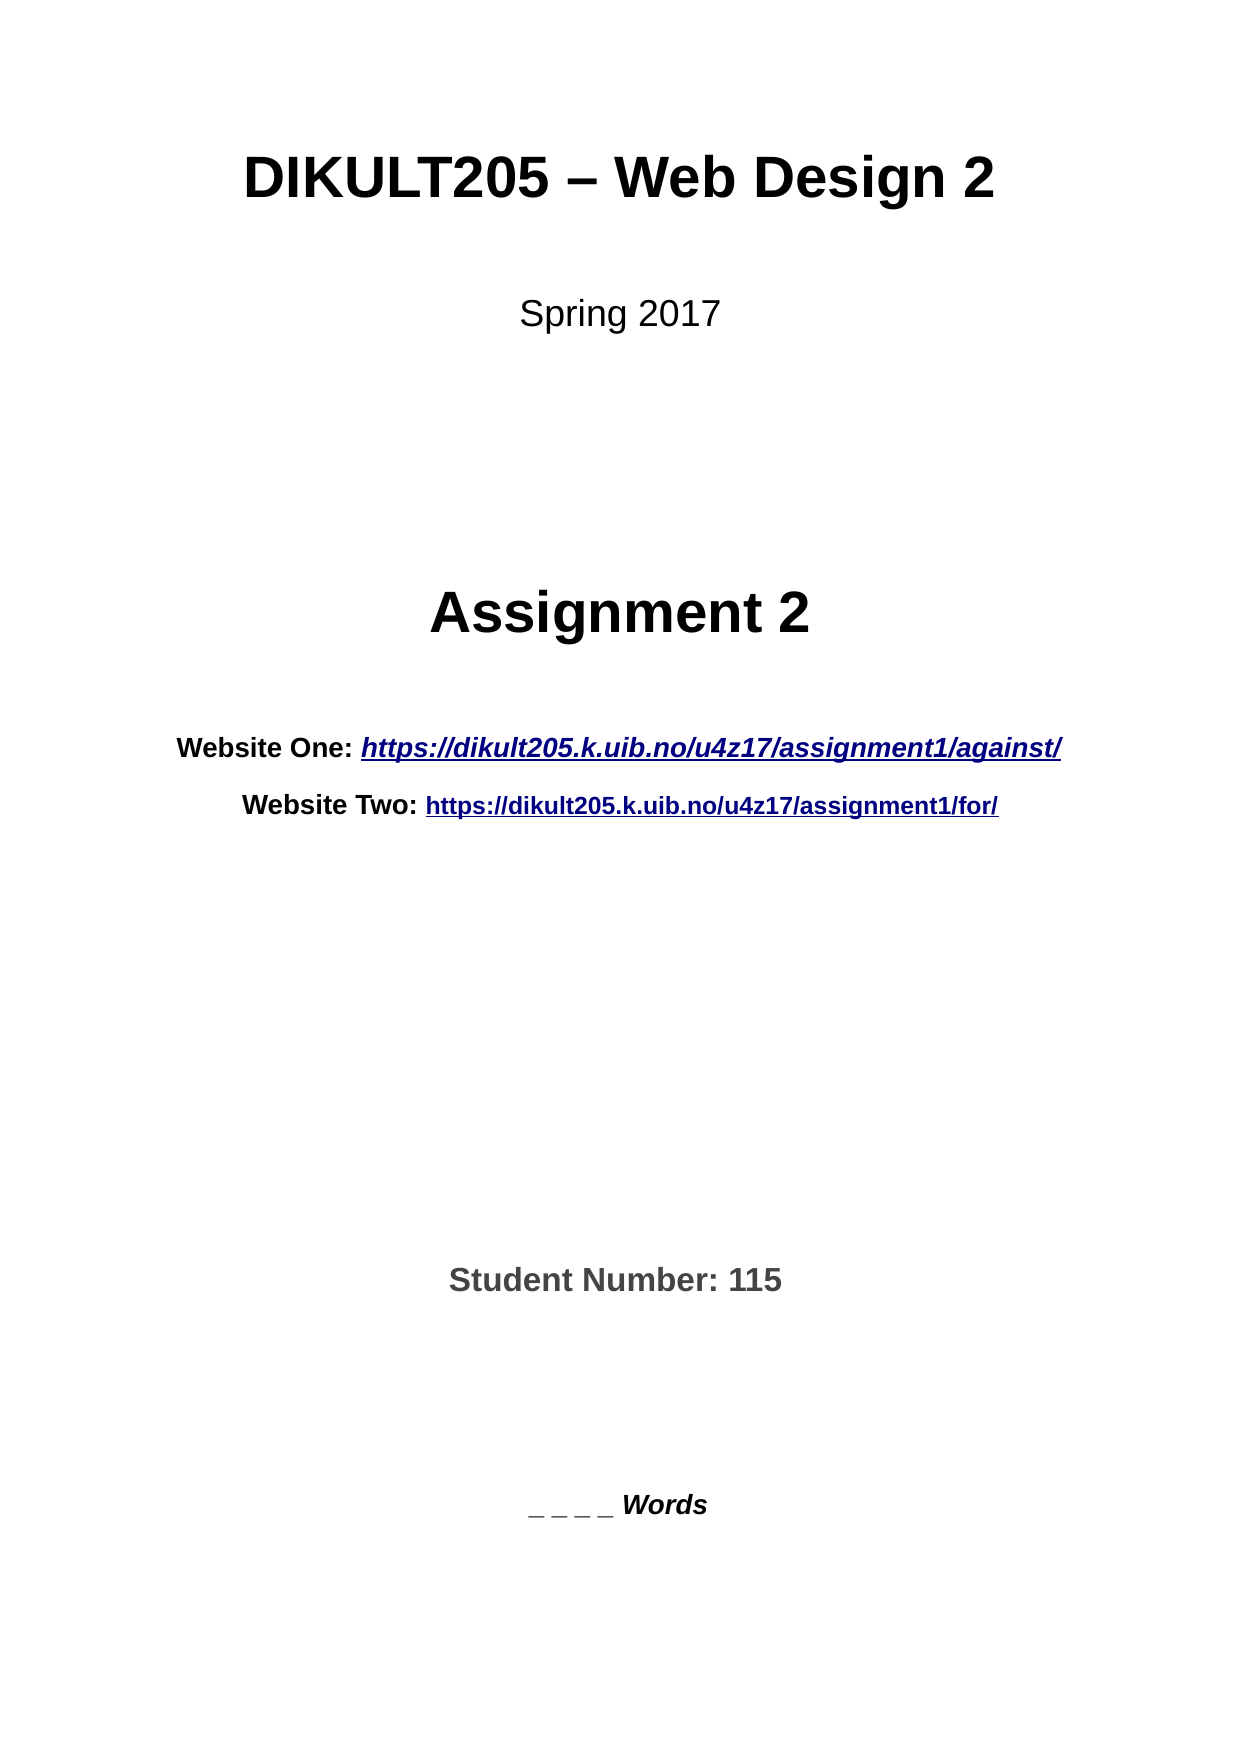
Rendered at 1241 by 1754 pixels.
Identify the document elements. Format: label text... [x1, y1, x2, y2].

title DIKULT205 – Web Design 2 [118, 143, 1122, 210]
subtitle Spring 2017 [118, 291, 1122, 334]
subtitle Website One: https://dikult205.k.uib.no/u4z17/assignment1/against/ [118, 732, 1122, 763]
title Assignment 2 [118, 578, 1122, 645]
subtitle Student Number: 115 [118, 1260, 1122, 1298]
subtitle Website Two: https://dikult205.k.uib.no/u4z17/assignment1/for/ [118, 788, 1122, 820]
subtitle _ _ _ _ Words [118, 1488, 1122, 1520]
